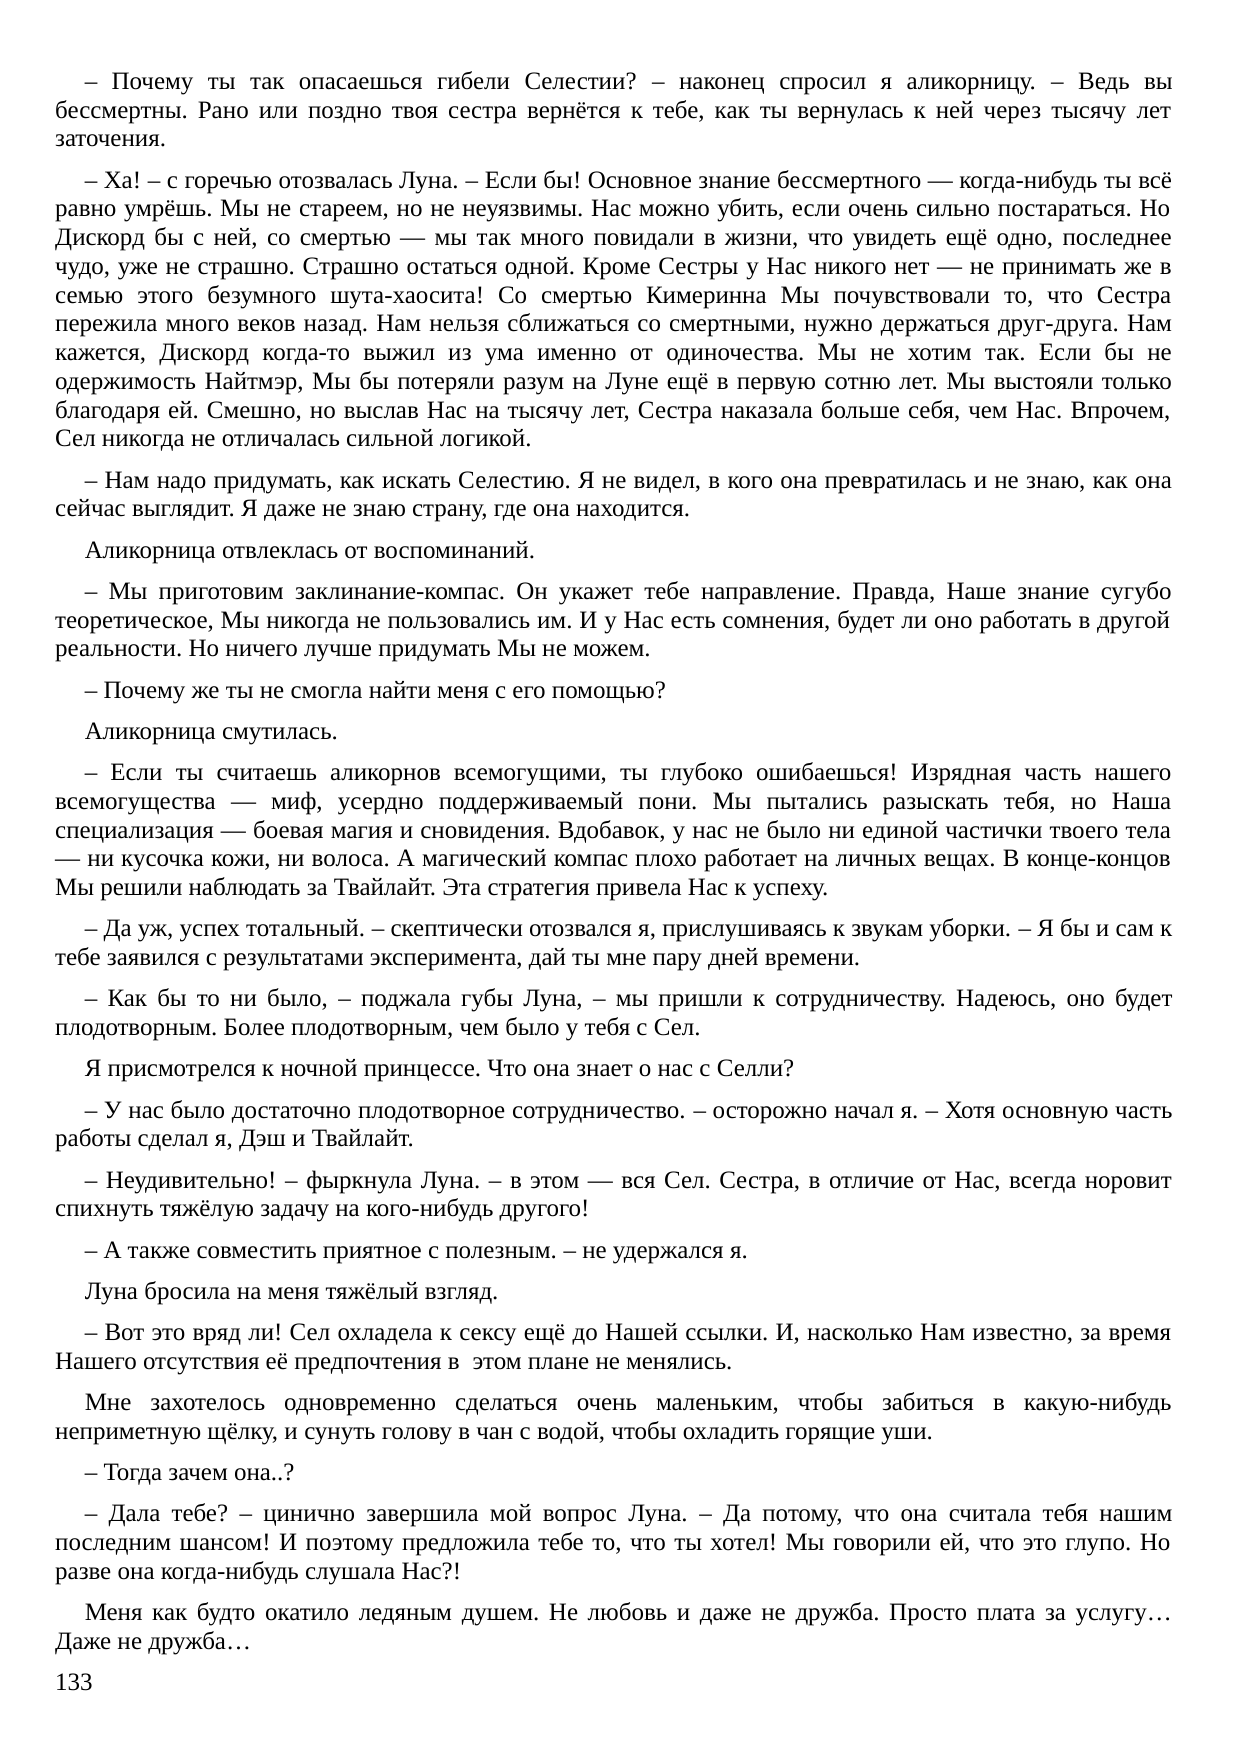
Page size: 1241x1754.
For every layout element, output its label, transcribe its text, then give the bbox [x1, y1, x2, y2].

text – Тогда зачем она..? [55, 1457, 1173, 1486]
text – Да уж, успех тотальный. – скептически отозвался я, прислушиваясь к звукам уборки. – Я бы и сам к тебе заявился с результатами эксперимента, дай ты мне пару дней времени. [55, 913, 1173, 971]
text – У нас было достаточно плодотворное сотрудничество. – осторожно начал я. – Хотя основную часть работы сделал я, Дэш и Твайлайт. [55, 1095, 1173, 1152]
text Меня как будто окатило ледяным душем. Не любовь и даже не дружба. Просто плата за услугу… Даже не дружба… [55, 1597, 1173, 1655]
text – Нам надо придумать, как искать Селестию. Я не видел, в кого она превратилась и не знаю, как она сейчас выглядит. Я даже не знаю страну, где она находится. [55, 465, 1173, 522]
text – Неудивительно! – фыркнула Луна. – в этом — вся Сел. Сестра, в отличие от Нас, всегда норовит спихнуть тяжёлую задачу на кого-нибудь другого! [55, 1165, 1173, 1222]
text – Ха! – с горечью отозвалась Луна. – Если бы! Основное знание бессмертного — когда-нибудь ты всё равно умрёшь. Мы не стареем, но не неуязвимы. Нас можно убить, если очень сильно постараться. Но Дискорд бы с ней, со смертью — мы так много повидали в жизни, что увидеть ещё одно, последнее чудо, уже не страшно. Страшно остаться одной. Кроме Сестры у Нас никого нет — не принимать же в семью этого безумного шута-хаосита! Со смертью Кимеринна Мы почувствовали то, что Сестра пережила много веков назад. Нам нельзя сближаться со смертными, нужно держаться друг-друга. Нам кажется, Дискорд когда-то выжил из ума именно от одиночества. Мы не хотим так. Если бы не одержимость Найтмэр, Мы бы потеряли разум на Луне ещё в первую сотню лет. Мы выстояли только благодаря ей. Смешно, но выслав Нас на тысячу лет, Сестра наказала больше себя, чем Нас. Впрочем, Сел никогда не отличалась сильной логикой. [55, 165, 1173, 452]
text – Как бы то ни было, – поджала губы Луна, – мы пришли к сотрудничеству. Надеюсь, оно будет плодотворным. Более плодотворным, чем было у тебя с Сел. [55, 983, 1173, 1041]
text – Почему же ты не смогла найти меня с его помощью? [55, 675, 1173, 703]
text – Если ты считаешь аликорнов всемогущими, ты глубоко ошибаешься! Изрядная часть нашего всемогущества — миф, усердно поддерживаемый пони. Мы пытались разыскать тебя, но Наша специализация — боевая магия и сновидения. Вдобавок, у нас не было ни единой частички твоего тела — ни кусочка кожи, ни волоса. А магический компас плохо работает на личных вещах. В конце-концов Мы решили наблюдать за Твайлайт. Эта стратегия привела Нас к успеху. [55, 757, 1173, 901]
text Я присмотрелся к ночной принцессе. Что она знает о нас с Селли? [55, 1053, 1173, 1082]
text – Мы приготовим заклинание-компас. Он укажет тебе направление. Правда, Наше знание сугубо теоретическое, Мы никогда не пользовались им. И у Нас есть сомнения, будет ли оно работать в другой реальности. Но ничего лучше придумать Мы не можем. [55, 576, 1173, 662]
text – Дала тебе? – цинично завершила мой вопрос Луна. – Да потому, что она считала тебя нашим последним шансом! И поэтому предложила тебе то, что ты хотел! Мы говорили ей, что это глупо. Но разве она когда-нибудь слушала Нас?! [55, 1498, 1173, 1585]
text – Почему ты так опасаешься гибели Селестии? – наконец спросил я аликорницу. – Ведь вы бессмертны. Рано или поздно твоя сестра вернётся к тебе, как ты вернулась к ней через тысячу лет заточения. [55, 66, 1173, 152]
text Аликорница смутилась. [55, 716, 1173, 745]
text – А также совместить приятное с полезным. – не удержался я. [55, 1235, 1173, 1263]
text – Вот это вряд ли! Сел охладела к сексу ещё до Нашей ссылки. И, насколько Нам известно, за время Нашего отсутствия её предпочтения в этом плане не менялись. [55, 1317, 1173, 1375]
text Мне захотелось одновременно сделаться очень маленьким, чтобы забиться в какую-нибудь неприметную щёлку, и сунуть голову в чан с водой, чтобы охладить горящие уши. [55, 1387, 1173, 1445]
text Аликорница отвлеклась от воспоминаний. [55, 535, 1173, 563]
text Луна бросила на меня тяжёлый взгляд. [55, 1276, 1173, 1305]
